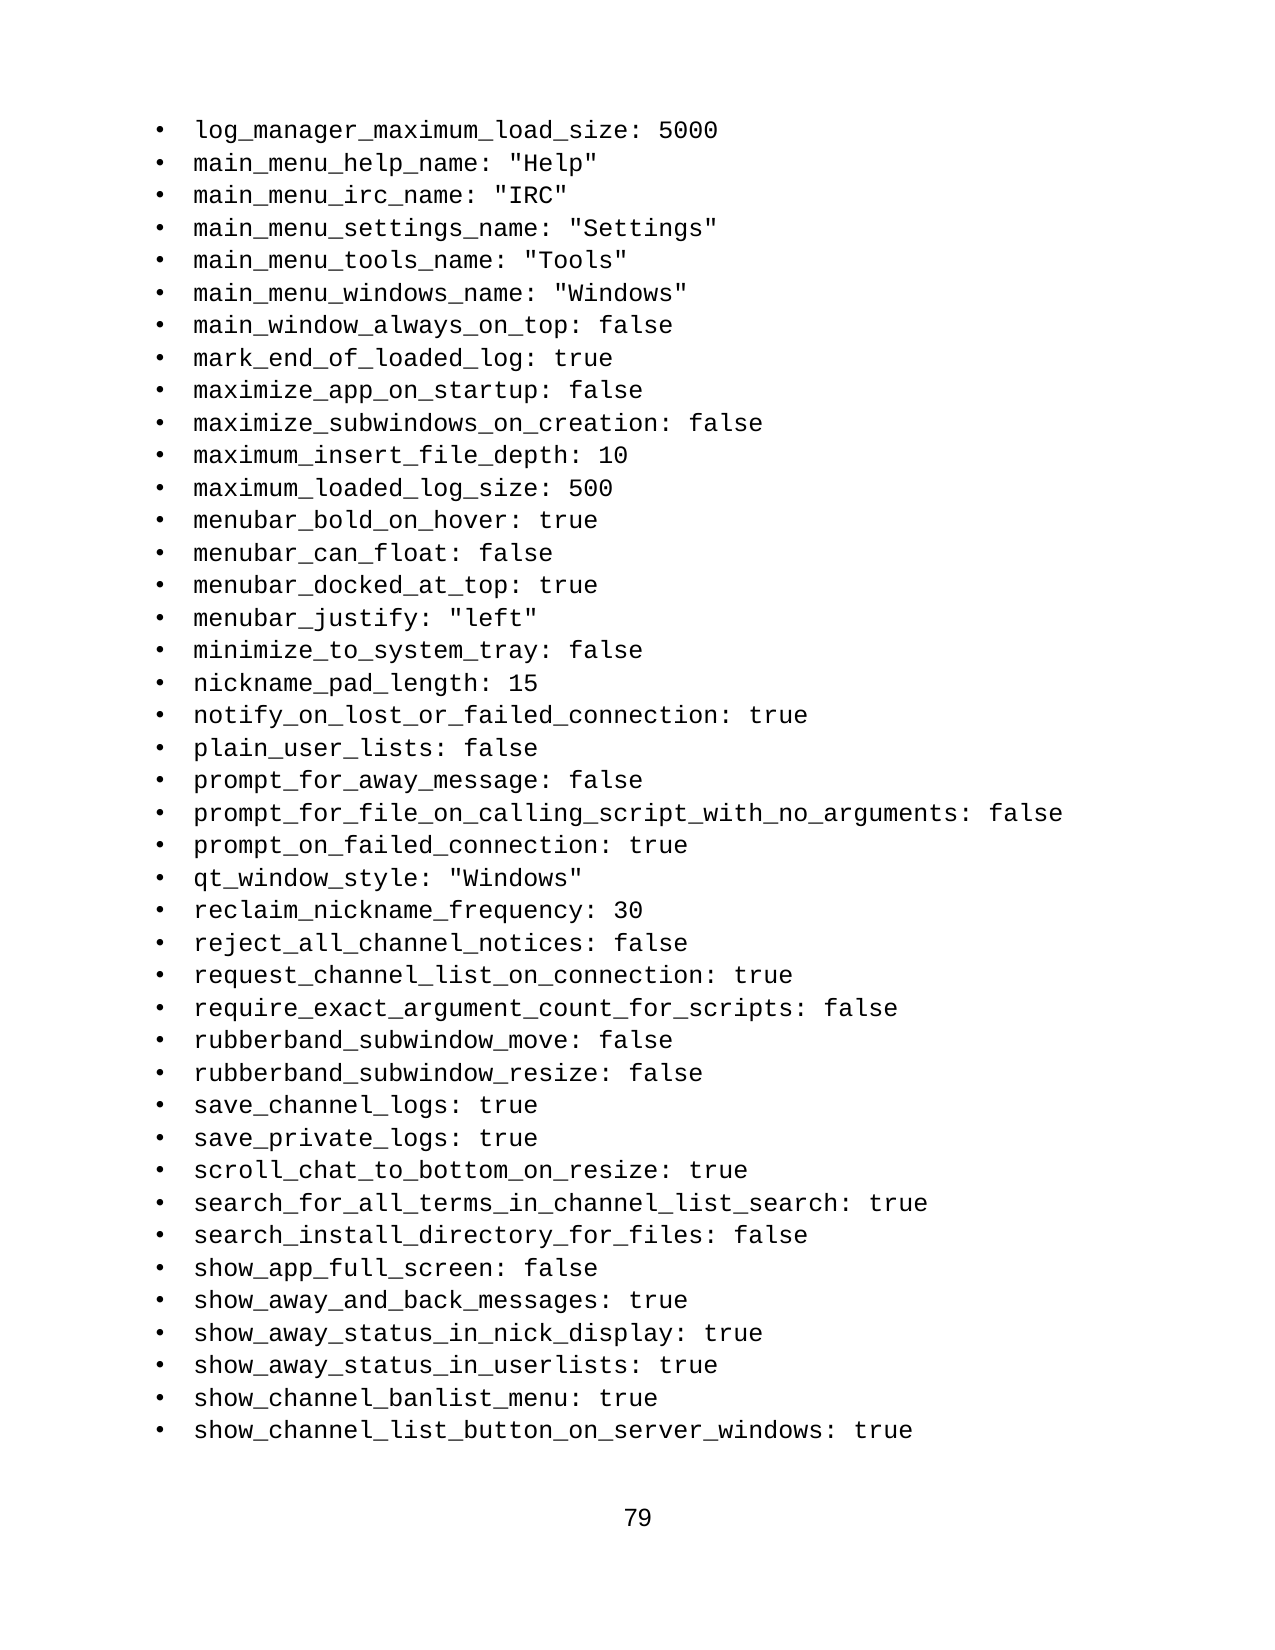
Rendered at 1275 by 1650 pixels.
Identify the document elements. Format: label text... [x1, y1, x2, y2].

list rubberband_subwindow_move: false [156, 1028, 1157, 1056]
list save_private_logs: true [156, 1126, 1157, 1154]
list main_menu_irc_name: "IRC" [156, 183, 1157, 211]
list mark_end_of_loaded_log: true [156, 346, 1157, 374]
list show_away_status_in_userlists: true [156, 1353, 1157, 1381]
list show_away_status_in_nick_display: true [156, 1321, 1157, 1349]
list plain_user_lists: false [156, 736, 1157, 764]
list maximize_subwindows_on_creation: false [156, 411, 1157, 439]
list rubberband_subwindow_resize: false [156, 1061, 1157, 1089]
list menubar_docked_at_top: true [156, 573, 1157, 601]
list prompt_for_file_on_calling_script_with_no_arguments: false [156, 801, 1157, 829]
list menubar_justify: "left" [156, 606, 1157, 634]
list menubar_bold_on_hover: true [156, 508, 1157, 536]
list menubar_can_float: false [156, 541, 1157, 569]
list reject_all_channel_notices: false [156, 931, 1157, 959]
list show_channel_banlist_menu: true [156, 1386, 1157, 1414]
list main_menu_help_name: "Help" [156, 151, 1157, 179]
list request_channel_list_on_connection: true [156, 963, 1157, 991]
list save_channel_logs: true [156, 1093, 1157, 1121]
list reclaim_nickname_frequency: 30 [156, 898, 1157, 926]
list show_app_full_screen: false [156, 1256, 1157, 1284]
list minimize_to_system_tray: false [156, 638, 1157, 666]
list scroll_chat_to_bottom_on_resize: true [156, 1158, 1157, 1186]
list maximize_app_on_startup: false [156, 378, 1157, 406]
list main_menu_tools_name: "Tools" [156, 248, 1157, 276]
list prompt_on_failed_connection: true [156, 833, 1157, 861]
list notify_on_lost_or_failed_connection: true [156, 703, 1157, 731]
list nickname_pad_length: 15 [156, 671, 1157, 699]
list log_manager_maximum_load_size: 5000 [156, 118, 1157, 146]
list maximum_loaded_log_size: 500 [156, 476, 1157, 504]
list show_channel_list_button_on_server_windows: true [156, 1418, 1157, 1446]
list main_menu_windows_name: "Windows" [156, 281, 1157, 309]
list search_install_directory_for_files: false [156, 1223, 1157, 1251]
list main_window_always_on_top: false [156, 313, 1157, 341]
list show_away_and_back_messages: true [156, 1288, 1157, 1316]
list maximum_insert_file_depth: 10 [156, 443, 1157, 471]
list require_exact_argument_count_for_scripts: false [156, 996, 1157, 1024]
list prompt_for_away_message: false [156, 768, 1157, 796]
list search_for_all_terms_in_channel_list_search: true [156, 1191, 1157, 1219]
list main_menu_settings_name: "Settings" [156, 216, 1157, 244]
list qt_window_style: "Windows" [156, 866, 1157, 894]
